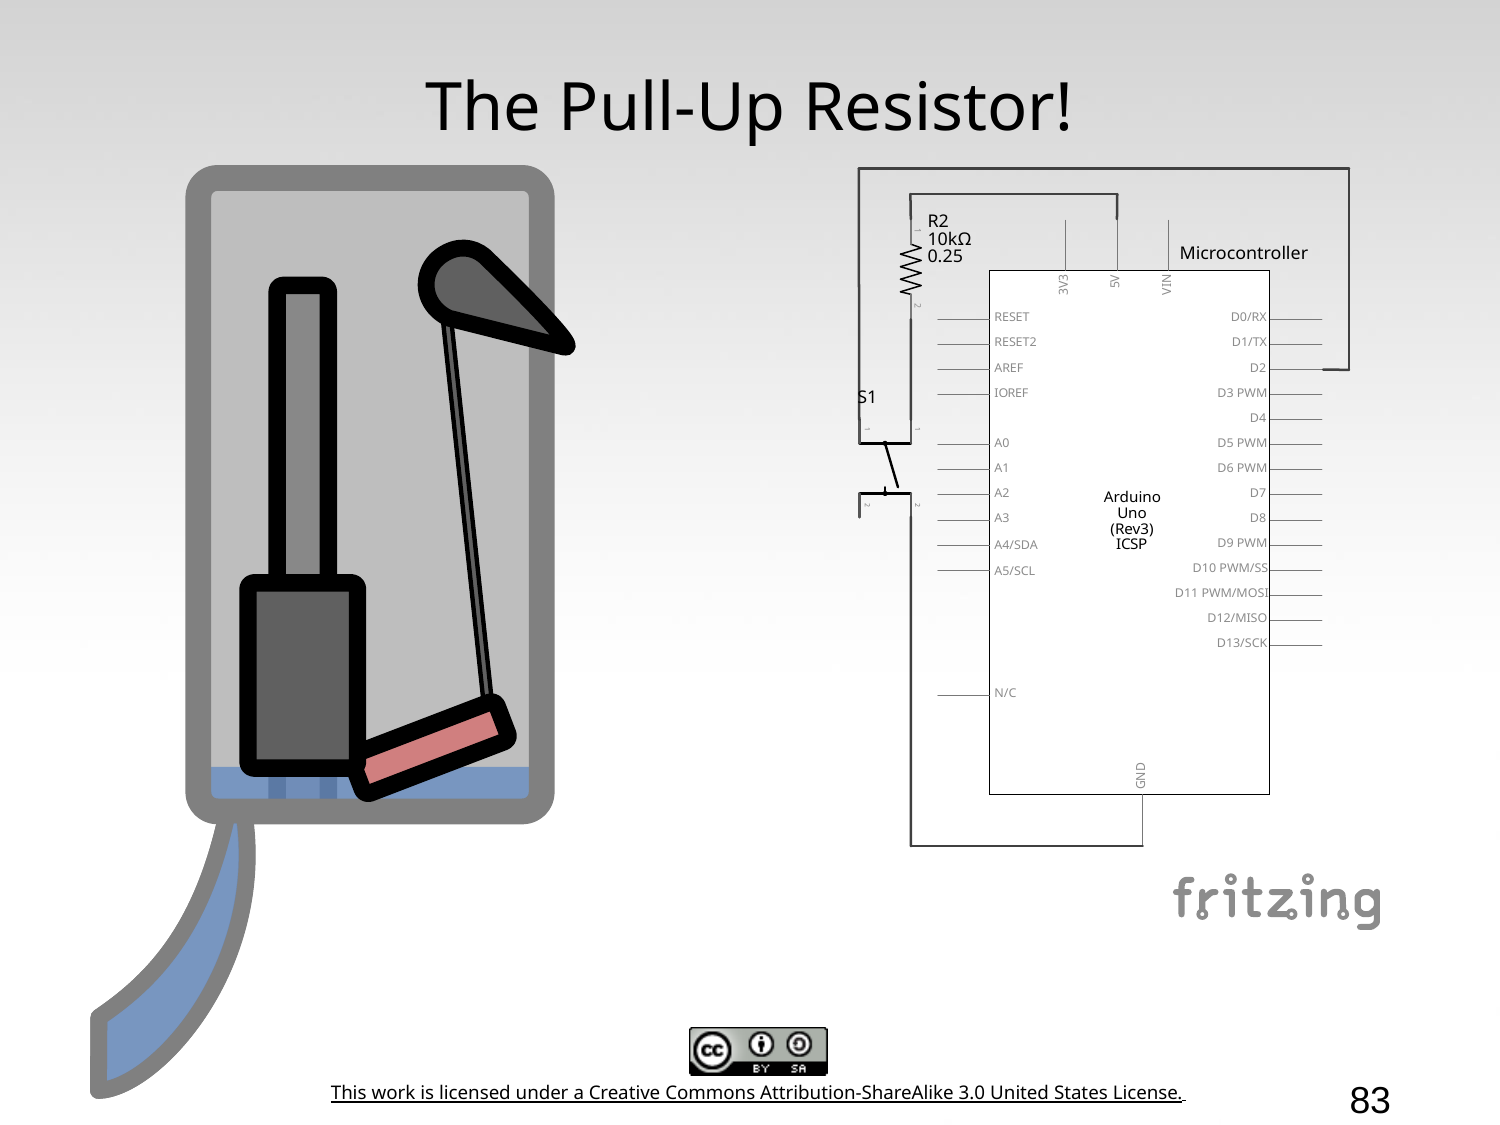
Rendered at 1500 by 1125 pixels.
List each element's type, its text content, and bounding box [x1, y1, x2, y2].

picture [0, 0, 1500, 1125]
title The Pull-Up Resistor! [112, 49, 1388, 238]
